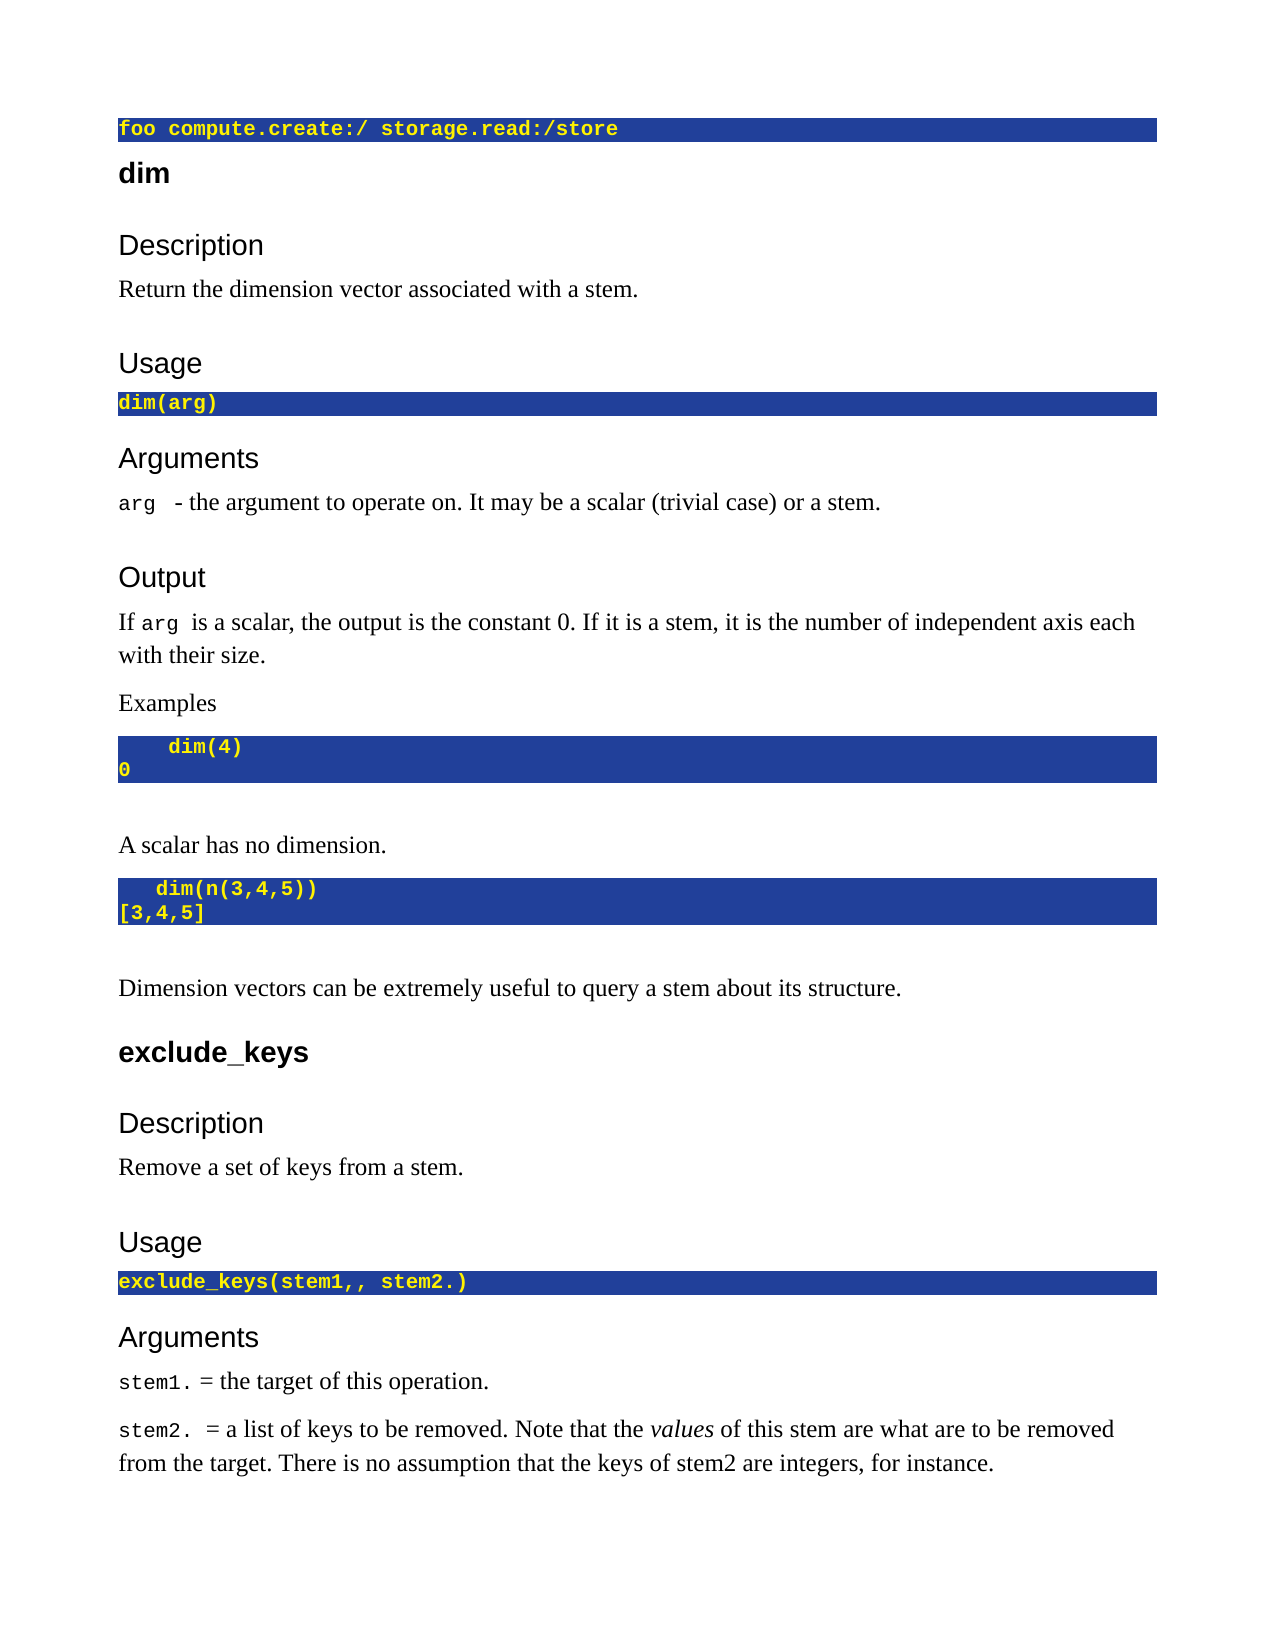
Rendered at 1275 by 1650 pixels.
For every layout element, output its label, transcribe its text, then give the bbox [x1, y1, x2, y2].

text 0 [118, 759, 1157, 783]
subtitle Arguments [118, 1320, 1157, 1353]
text Dimension vectors can be extremely useful to query a stem about its structure. [118, 973, 1157, 1002]
subtitle Description [118, 228, 1157, 261]
text dim(4) [118, 736, 1157, 759]
text exclude_keys(stem1,, stem2.) [118, 1271, 1157, 1295]
subtitle dim [118, 156, 1157, 190]
text arg - the argument to operate on. It may be a scalar (trivial case) or a stem. [118, 487, 1157, 517]
text [3,4,5] [118, 902, 1157, 925]
text A scalar has no dimension. [118, 831, 1157, 859]
subtitle exclude_keys [118, 1035, 1157, 1069]
subtitle Output [118, 561, 1157, 594]
subtitle Usage [118, 1225, 1157, 1259]
subtitle Usage [118, 346, 1157, 380]
text foo compute.create:/ storage.read:/store [118, 118, 1157, 142]
text dim(n(3,4,5)) [118, 878, 1157, 902]
text stem2. = a list of keys to be removed. Note that the values of this stem are what are to be removed from the target. There is no assumption that the keys of stem2 are integers, for instance. [118, 1414, 1157, 1477]
text stem1. = the target of this operation. [118, 1366, 1157, 1395]
text Examples [118, 688, 1157, 717]
text dim(arg) [118, 392, 1157, 416]
subtitle Arguments [118, 441, 1157, 474]
text Remove a set of keys from a stem. [118, 1152, 1157, 1181]
text Return the dimension vector associated with a stem. [118, 274, 1157, 302]
text If arg is a scalar, the output is the constant 0. If it is a stem, it is the number of independent axis each with their size. [118, 607, 1157, 669]
subtitle Description [118, 1106, 1157, 1140]
